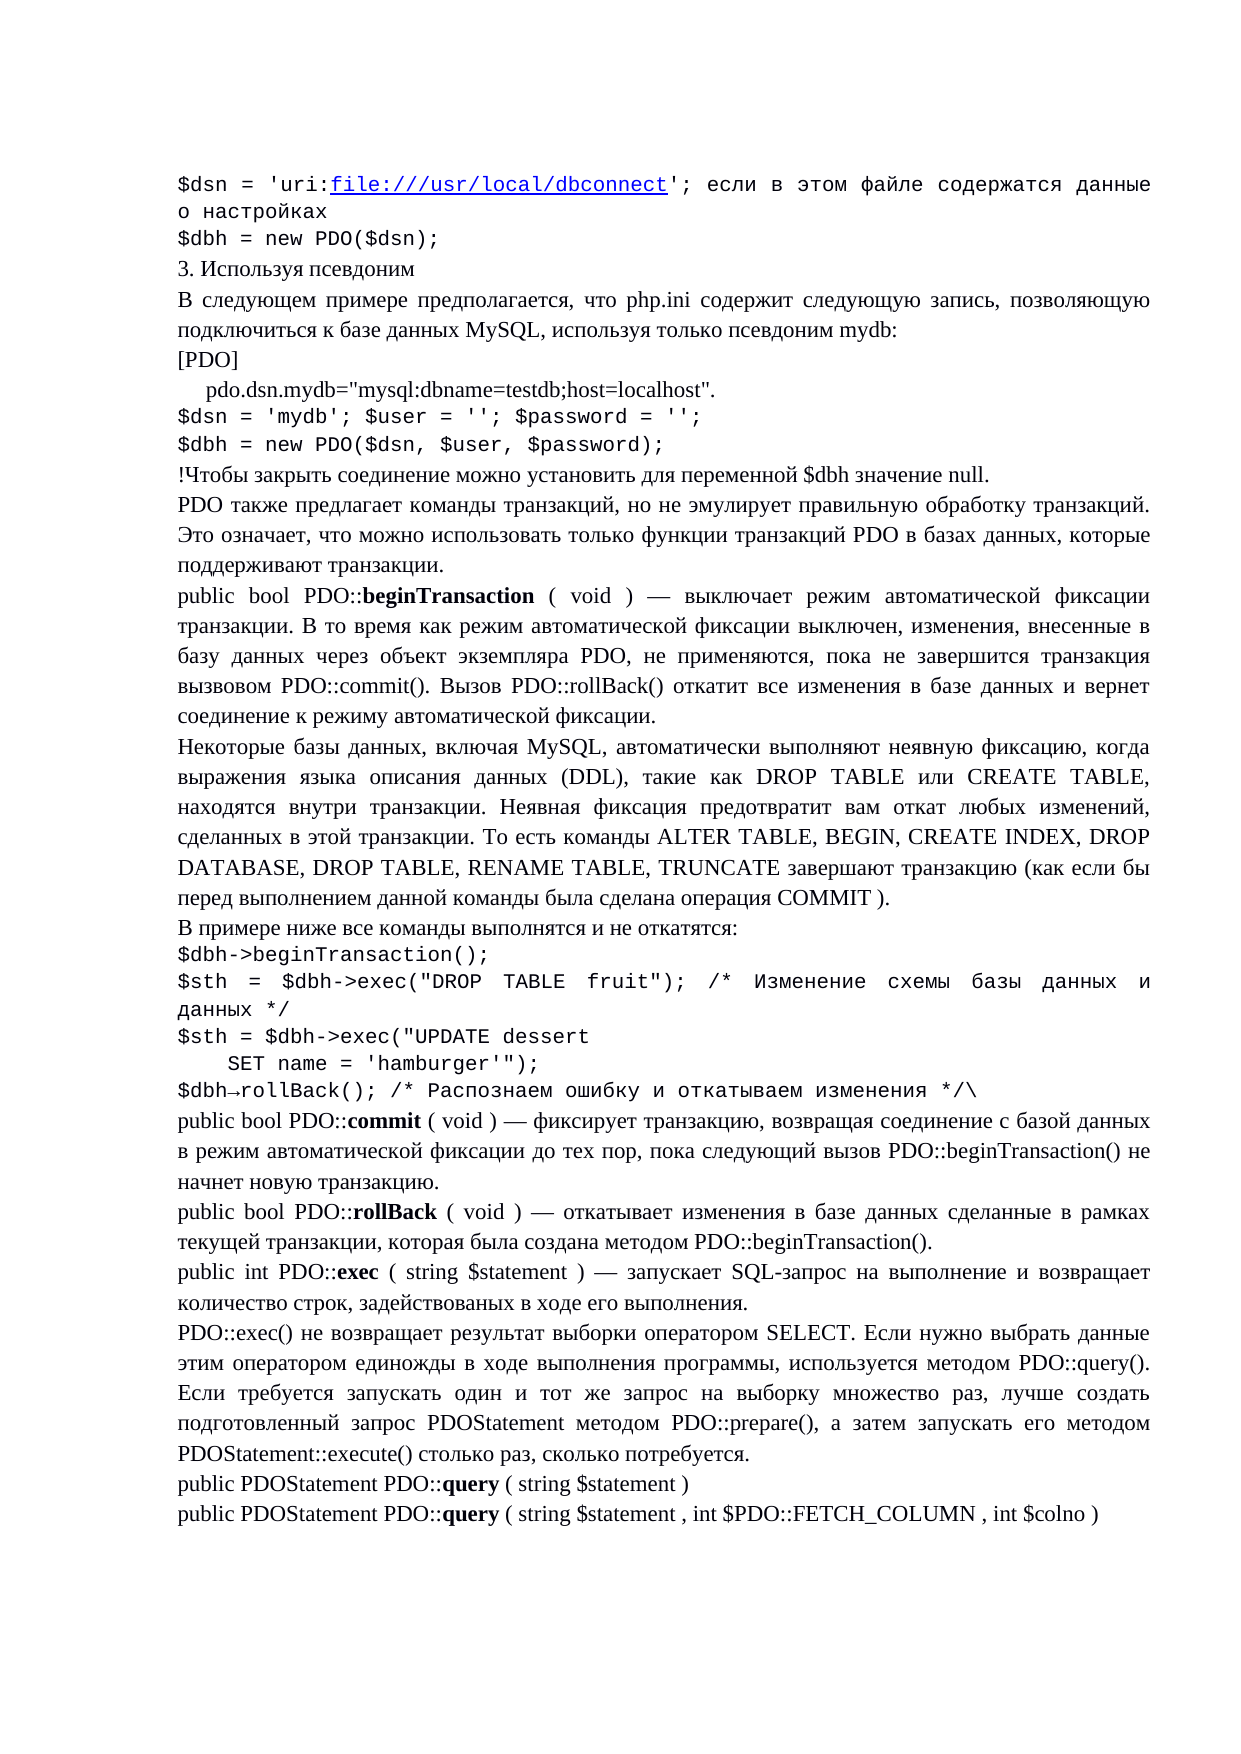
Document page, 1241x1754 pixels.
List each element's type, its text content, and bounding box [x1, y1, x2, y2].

text $dbh = new PDO($dsn, $user, $password); [177, 434, 1152, 457]
text $sth = $dbh->exec("DROP TABLE fruit"); /* Изменение схемы базы данных и данных */ [177, 971, 1152, 1022]
text SET name = 'hamburger'"); [177, 1053, 1152, 1077]
text $dsn = 'mydb'; $user = ''; $password = ''; [177, 407, 1152, 430]
text Некоторые базы данных, включая MySQL, автоматически выполняют неявную фиксацию, когда выражения языка описания данных (DDL), такие как DROP TABLE или CREATE TABLE, находятся внутри транзакции. Неявная фиксация предотвратит вам откат любых изменений, сделанных в этой транзакции. То есть команды ALTER TABLE, BEGIN, CREATE INDEX, DROP DATABASE, DROP TABLE, RENAME TABLE, TRUNCATE завершают транзакцию (как если бы перед выполнением данной команды была сделана операция COMMIT ). [177, 733, 1152, 910]
text 3. Используя псевдоним [177, 256, 1152, 282]
text В примере ниже все команды выполнятся и не откатятся: [177, 914, 1152, 940]
text public bool PDO::beginTransaction ( void ) — выключает режим автоматической фиксации транзакции. В то время как режим автоматической фиксации выключен, изменения, внесенные в базу данных через объект экземпляра PDO, не применяются, пока не завершится транзакция вызвовом PDO::commit(). Вызов PDO::rollBack() откатит все изменения в базе данных и вернет соединение к режиму автоматической фиксации. [177, 582, 1152, 729]
text public bool PDO::rollBack ( void ) — откатывает изменения в базе данных сделанные в рамках текущей транзакции, которая была создана методом PDO::beginTransaction(). [177, 1198, 1152, 1254]
text pdo.dsn.mydb="mysql:dbname=testdb;host=localhost". [177, 376, 1152, 403]
text PDO также предлагает команды транзакций, но не эмулирует правильную обработку транзакций. Это означает, что можно использовать только функции транзакций PDO в базах данных, которые поддерживают транзакции. [177, 491, 1152, 578]
text !Чтобы закрыть соединение можно установить для переменной $dbh значение null. [177, 461, 1152, 487]
text $dbh->beginTransaction(); [177, 944, 1152, 968]
text $dbh = new PDO($dsn); [177, 228, 1152, 252]
text public PDOStatement PDO::query ( string $statement ) [177, 1470, 1152, 1496]
text [PDO] [177, 346, 1152, 372]
text public bool PDO::commit ( void ) — фиксирует транзакцию, возвращая соединение с базой данных в режим автоматической фиксации до тех пор, пока следующий вызов PDO::beginTransaction() не начнет новую транзакцию. [177, 1107, 1152, 1194]
text public PDOStatement PDO::query ( string $statement , int $PDO::FETCH_COLUMN , int $colno ) [177, 1500, 1152, 1526]
text $sth = $dbh->exec("UPDATE dessert [177, 1026, 1152, 1049]
text В следующем примере предполагается, что php.ini содержит следующую запись, позволяющую подключиться к базе данных MySQL, используя только псевдоним mydb: [177, 286, 1152, 342]
text $dbh→rollBack(); /* Распознаем ошибку и откатываем изменения */\ [177, 1080, 1152, 1104]
text PDO::exec() не возвращает результат выборки оператором SELECT. Если нужно выбрать данные этим оператором единожды в ходе выполнения программы, используется методом PDO::query(). Если требуется запускать один и тот же запрос на выборку множество раз, лучше создать подготовленный запрос PDOStatement методом PDO::prepare(), а затем запускать его методом PDOStatement::execute() столько раз, сколько потребуется. [177, 1319, 1152, 1466]
text $dsn = 'uri:file:///usr/local/dbconnect'; если в этом файле содержатся данные о настройках [177, 174, 1152, 225]
text public int PDO::exec ( string $statement ) — запускает SQL-запрос на выполнение и возвращает количество строк, задействованых в ходе его выполнения. [177, 1258, 1152, 1315]
